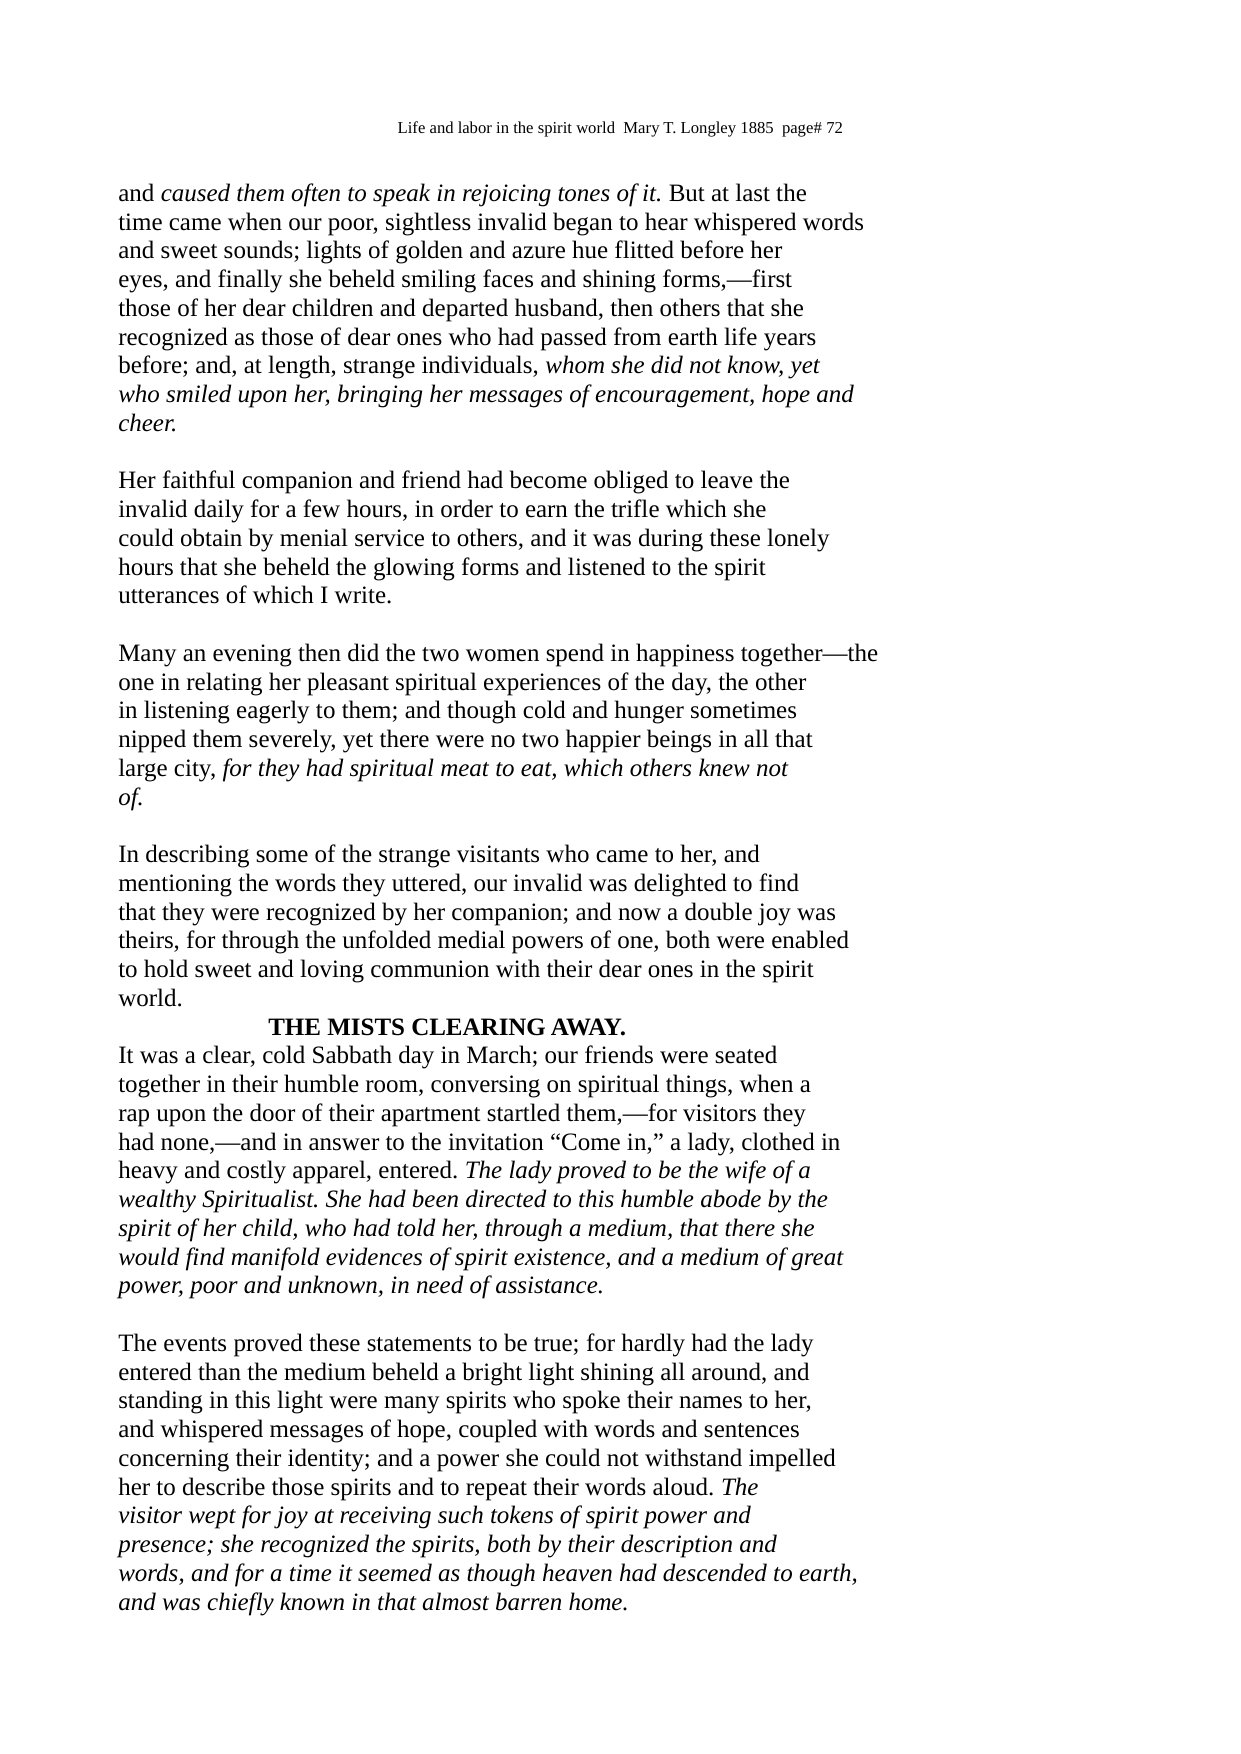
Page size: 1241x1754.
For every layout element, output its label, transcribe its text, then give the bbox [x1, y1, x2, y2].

text her to describe those spirits and to repeat their words aloud. The [118, 1472, 1122, 1501]
text who smiled upon her, bringing her messages of encouragement, hope and [118, 379, 1122, 408]
text world. [118, 983, 1122, 1012]
text hours that she beheld the glowing forms and listened to the spirit [118, 552, 1122, 581]
text rap upon the door of their apartment startled them,—for visitors they [118, 1098, 1122, 1127]
text It was a clear, cold Sabbath day in March; our friends were seated [118, 1041, 1122, 1069]
text heavy and costly apparel, entered. The lady proved to be the wife of a [118, 1156, 1122, 1184]
text and sweet sounds; lights of golden and azure hue flitted before her [118, 236, 1122, 264]
text Her faithful companion and friend had become obliged to leave the [118, 466, 1122, 494]
text one in relating her pleasant spiritual experiences of the day, the other [118, 667, 1122, 696]
text eyes, and finally she beheld smiling faces and shining forms,—first [118, 264, 1122, 293]
text power, poor and unknown, in need of assistance. [118, 1271, 1122, 1299]
text and whispered messages of hope, coupled with words and sentences [118, 1414, 1122, 1443]
text utterances of which I write. [118, 581, 1122, 609]
text Many an evening then did the two women spend in happiness together—the [118, 638, 1122, 667]
text could obtain by menial service to others, and it was during these lonely [118, 523, 1122, 552]
text large city, for they had spiritual meat to eat, which others knew not [118, 753, 1122, 782]
text and caused them often to speak in rejoicing tones of it. But at last the [118, 178, 1122, 207]
text standing in this light were many spirits who spoke their names to her, [118, 1386, 1122, 1414]
text The events proved these statements to be true; for hardly had the lady [118, 1328, 1122, 1357]
text before; and, at length, strange individuals, whom she did not know, yet [118, 351, 1122, 379]
text visitor wept for joy at receiving such tokens of spirit power and [118, 1501, 1122, 1529]
text THE MISTS CLEARING AWAY. [118, 1012, 1122, 1041]
text that they were recognized by her companion; and now a double joy was [118, 897, 1122, 926]
text concerning their identity; and a power she could not withstand impelled [118, 1443, 1122, 1472]
text of. [118, 782, 1122, 811]
text had none,—and in answer to the invitation “Come in,” a lady, clothed in [118, 1127, 1122, 1156]
text words, and for a time it seemed as though heaven had descended to earth, [118, 1558, 1122, 1587]
text spirit of her child, who had told her, through a medium, that there she [118, 1213, 1122, 1242]
text and was chiefly known in that almost barren home. [118, 1587, 1122, 1616]
text cheer. [118, 408, 1122, 437]
text entered than the medium beheld a bright light shining all around, and [118, 1357, 1122, 1386]
text those of her dear children and departed husband, then others that she [118, 293, 1122, 322]
text theirs, for through the unfolded medial powers of one, both were enabled [118, 926, 1122, 954]
text nipped them severely, yet there were no two happier beings in all that [118, 724, 1122, 753]
text invalid daily for a few hours, in order to earn the trifle which she [118, 494, 1122, 523]
text time came when our poor, sightless invalid began to hear whispered words [118, 207, 1122, 236]
text recognized as those of dear ones who had passed from earth life years [118, 322, 1122, 351]
text wealthy Spiritualist. She had been directed to this humble abode by the [118, 1184, 1122, 1213]
text presence; she recognized the spirits, both by their description and [118, 1529, 1122, 1558]
text to hold sweet and loving communion with their dear ones in the spirit [118, 954, 1122, 983]
text in listening eagerly to them; and though cold and hunger sometimes [118, 696, 1122, 724]
text would find manifold evidences of spirit existence, and a medium of great [118, 1242, 1122, 1271]
text In describing some of the strange visitants who came to her, and [118, 839, 1122, 868]
text mentioning the words they uttered, our invalid was delighted to find [118, 868, 1122, 897]
text together in their humble room, conversing on spiritual things, when a [118, 1069, 1122, 1098]
